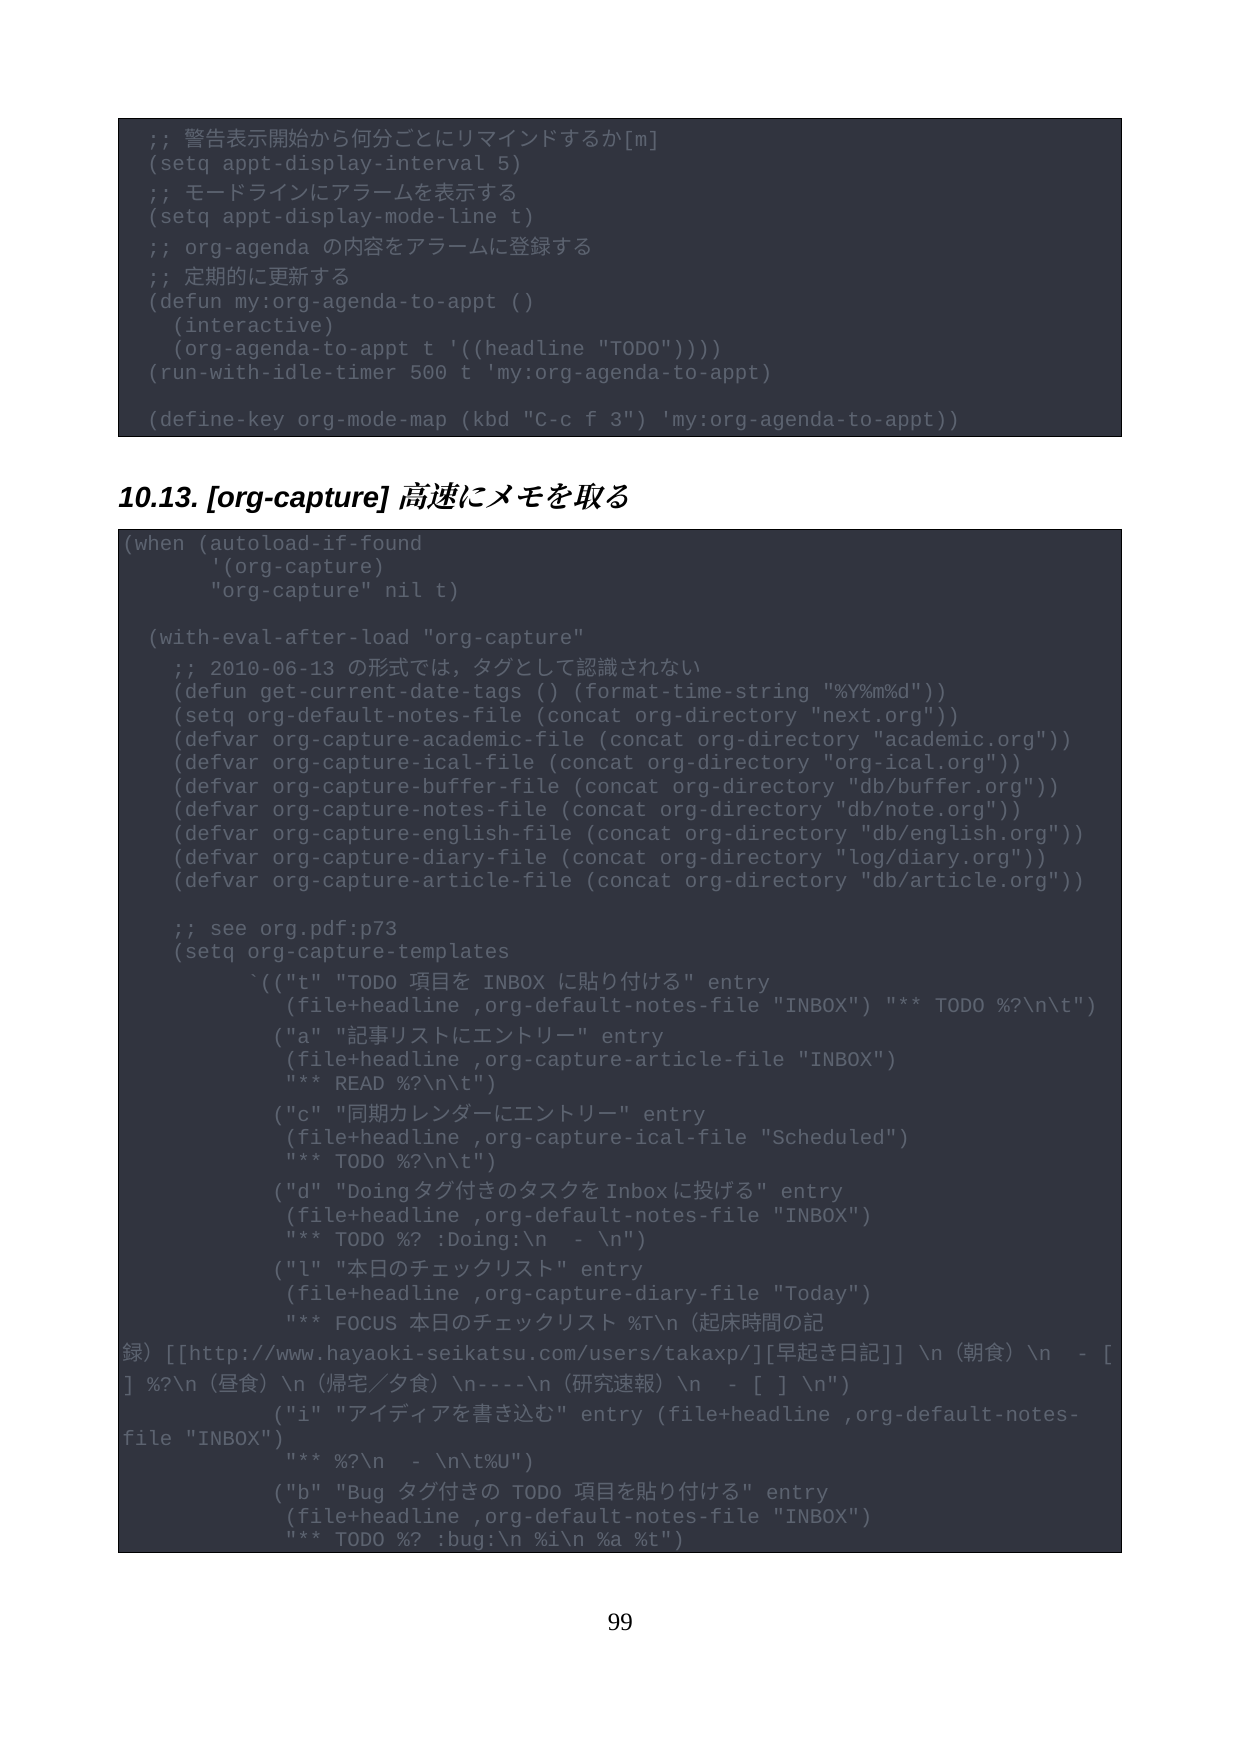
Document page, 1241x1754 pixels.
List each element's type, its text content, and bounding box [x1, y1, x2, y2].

text (file+headline ,org-default-notes-file "INBOX") [119, 1201, 1121, 1224]
text (interactive) [119, 311, 1121, 334]
text (defvar org-capture-article-file (concat org-directory "db/article.org")) [119, 866, 1121, 890]
text (file+headline ,org-default-notes-file "INBOX") [119, 1502, 1121, 1525]
text (define-key org-mode-map (kbd "C-c f 3") 'my:org-agenda-to-appt)) [119, 405, 1121, 436]
subtitle [org-capture] 高速にメモを取る [118, 474, 1122, 516]
text (file+headline ,org-default-notes-file "INBOX") "** TODO %?\n\t") [119, 991, 1121, 1015]
text (defun get-current-date-tags () (format-time-string "%Y%m%d")) [119, 677, 1121, 701]
text (org-agenda-to-appt t '((headline "TODO")))) [119, 334, 1121, 358]
text ;; モードラインにアラームを表示する [119, 172, 1121, 203]
text (file+headline ,org-capture-article-file "INBOX") [119, 1046, 1121, 1069]
text ;; 警告表示開始から何分ごとにリマインドするか[m] [119, 119, 1121, 148]
text '(org-capture) [119, 552, 1121, 576]
text ("b" "Bug タグ付きの TODO 項目を貼り付ける" entry [119, 1471, 1121, 1502]
text (setq appt-display-interval 5) [119, 148, 1121, 172]
text (defvar org-capture-notes-file (concat org-directory "db/note.org")) [119, 796, 1121, 819]
text ("c" "同期カレンダーにエントリー" entry [119, 1093, 1121, 1123]
text (defvar org-capture-academic-file (concat org-directory "academic.org")) [119, 724, 1121, 748]
text (defvar org-capture-english-file (concat org-directory "db/english.org")) [119, 819, 1121, 843]
text "** TODO %?\n\t") [119, 1147, 1121, 1171]
text "** TODO %? :Doing:\n - \n") [119, 1224, 1121, 1248]
text (defun my:org-agenda-to-appt () [119, 287, 1121, 311]
text `(("t" "TODO 項目を INBOX に貼り付ける" entry [119, 961, 1121, 991]
text ("l" "本日のチェックリスト" entry [119, 1248, 1121, 1279]
text ("i" "アイディアを書き込む" entry (file+headline ,org-default-notes-file "INBOX") [119, 1393, 1121, 1448]
text ;; see org.pdf:p73 [119, 914, 1121, 937]
text (setq appt-display-mode-line t) [119, 203, 1121, 226]
text "org-capture" nil t) [119, 576, 1121, 599]
text (run-with-idle-timer 500 t 'my:org-agenda-to-appt) [119, 358, 1121, 382]
text "** TODO %? :bug:\n %i\n %a %t") [119, 1525, 1121, 1552]
text (file+headline ,org-capture-ical-file "Scheduled") [119, 1123, 1121, 1147]
text "** %?\n - \n\t%U") [119, 1448, 1121, 1471]
text (setq org-default-notes-file (concat org-directory "next.org")) [119, 701, 1121, 724]
text (with-eval-after-load "org-capture" [119, 623, 1121, 647]
text (setq org-capture-templates [119, 937, 1121, 961]
text ;; 定期的に更新する [119, 257, 1121, 287]
text "** FOCUS 本日のチェックリスト %T\n（起床時間の記録）[[http://www.hayaoki-seikatsu.com/users/takaxp/][早起き日記]] \n（朝食）\n - [ ] %?\n（昼食）\n（帰宅／夕食）\n----\n（研究速報）\n - [ ] \n") [119, 1302, 1121, 1393]
text (defvar org-capture-ical-file (concat org-directory "org-ical.org")) [119, 748, 1121, 772]
text ("d" "Doingタグ付きのタスクをInboxに投げる" entry [119, 1171, 1121, 1201]
text ;; 2010-06-13 の形式では，タグとして認識されない [119, 647, 1121, 677]
text "** READ %?\n\t") [119, 1069, 1121, 1093]
text (defvar org-capture-diary-file (concat org-directory "log/diary.org")) [119, 843, 1121, 866]
text ;; org-agenda の内容をアラームに登録する [119, 226, 1121, 257]
text ("a" "記事リストにエントリー" entry [119, 1015, 1121, 1046]
text (defvar org-capture-buffer-file (concat org-directory "db/buffer.org")) [119, 772, 1121, 796]
text (when (autoload-if-found [119, 530, 1121, 552]
text (file+headline ,org-capture-diary-file "Today") [119, 1279, 1121, 1302]
